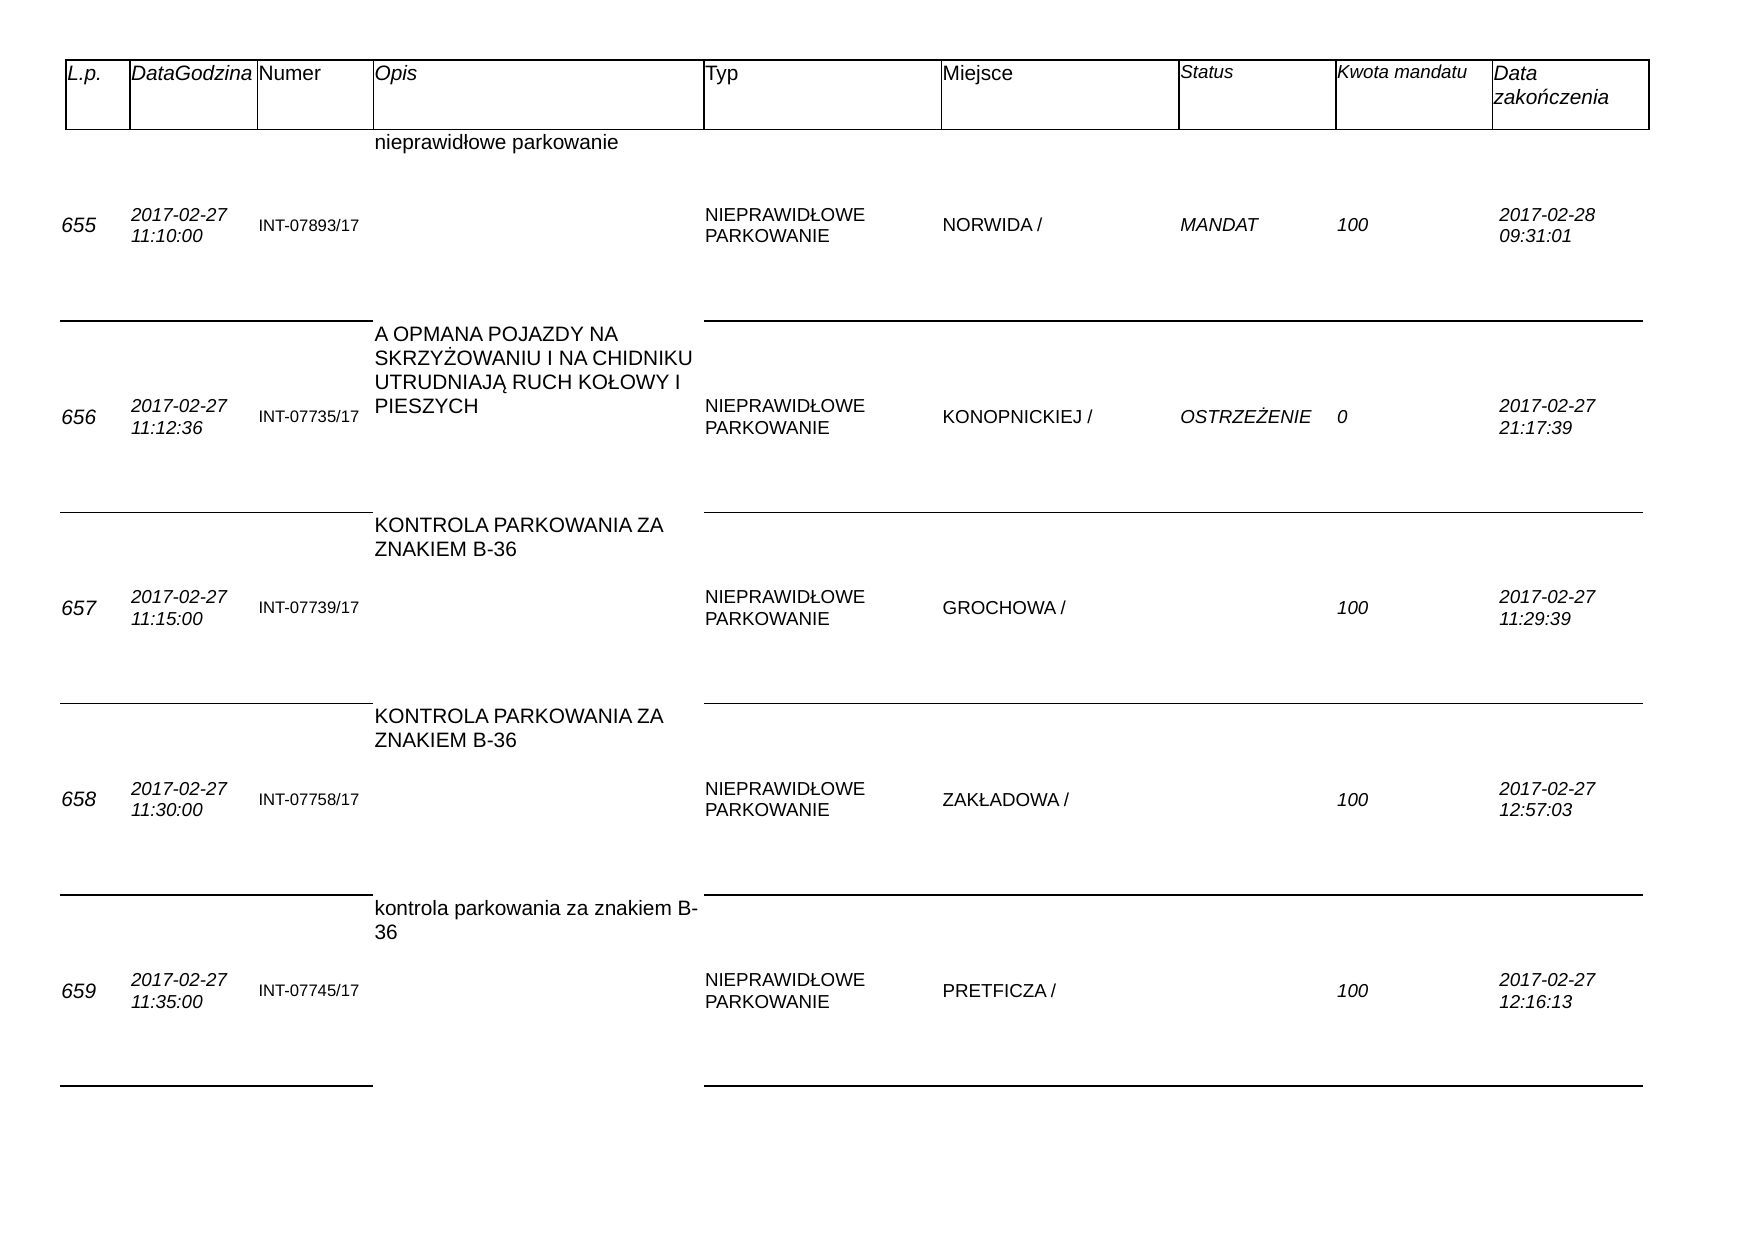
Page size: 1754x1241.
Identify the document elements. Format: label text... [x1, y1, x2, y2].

table_cell 2017-02-27 11:15:00 [130, 513, 257, 703]
table_header Status [1180, 61, 1335, 129]
table_cell 656 [60, 322, 130, 511]
table_cell 100 [1336, 513, 1498, 703]
table_cell 659 [60, 896, 130, 1085]
table_cell 100 [1336, 130, 1498, 320]
table_cell [1643, 894, 1649, 1085]
table_cell MANDAT [1179, 130, 1336, 320]
table_cell 2017-02-28 09:31:01 [1498, 130, 1643, 320]
table_cell [1643, 511, 1649, 703]
table_cell INT-07893/17 [257, 130, 373, 320]
table_cell kontrola parkowania za znakiem B-36 [373, 894, 704, 1085]
table_cell 658 [60, 704, 130, 894]
table_header Opis [374, 61, 703, 129]
table_cell 100 [1336, 896, 1498, 1085]
table_cell NIEPRAWIDŁOWE PARKOWANIE [704, 896, 941, 1085]
table_cell INT-07735/17 [257, 322, 373, 511]
table_cell 2017-02-27 12:57:03 [1498, 704, 1643, 894]
table_cell GROCHOWA / [941, 513, 1179, 703]
table_cell [1643, 320, 1649, 511]
table_cell 2017-02-27 11:35:00 [130, 896, 257, 1085]
table_cell NIEPRAWIDŁOWE PARKOWANIE [704, 513, 941, 703]
table_cell NIEPRAWIDŁOWE PARKOWANIE [704, 322, 941, 511]
table_cell INT-07739/17 [257, 513, 373, 703]
table_cell NORWIDA / [941, 130, 1179, 320]
table_cell 2017-02-27 11:12:36 [130, 322, 257, 511]
table_cell 100 [1336, 704, 1498, 894]
table_cell KONOPNICKIEJ / [941, 322, 1179, 511]
table_cell KONTROLA PARKOWANIA ZA ZNAKIEM B-36 [373, 511, 704, 703]
table_cell [1179, 704, 1336, 894]
table_cell A OPMANA POJAZDY NA SKRZYŻOWANIU I NA CHIDNIKU UTRUDNIAJĄ RUCH KOŁOWY I PIESZYCH [373, 320, 704, 511]
table_header L.p. [67, 61, 129, 129]
table_header Miejsce [942, 61, 1178, 129]
table_cell 2017-02-27 11:10:00 [130, 130, 257, 320]
table_cell OSTRZEŻENIE [1179, 322, 1336, 511]
table_cell NIEPRAWIDŁOWE PARKOWANIE [704, 704, 941, 894]
table_cell [1643, 703, 1649, 894]
table_cell 657 [60, 513, 130, 703]
table_header Typ [705, 61, 941, 129]
table_header Data zakończenia [1493, 61, 1648, 129]
table_cell 655 [60, 129, 130, 320]
table_header DataGodzina [131, 61, 257, 129]
table_cell 2017-02-27 12:16:13 [1498, 896, 1643, 1085]
table_cell NIEPRAWIDŁOWE PARKOWANIE [704, 130, 941, 320]
table_cell ZAKŁADOWA / [941, 704, 1179, 894]
table_cell [1179, 896, 1336, 1085]
table_cell KONTROLA PARKOWANIA ZA ZNAKIEM B-36 [373, 703, 704, 894]
table_header Numer [258, 61, 373, 129]
table_header Kwota mandatu [1337, 61, 1492, 129]
table_cell 2017-02-27 21:17:39 [1498, 322, 1643, 511]
table_cell INT-07745/17 [257, 896, 373, 1085]
table_cell [1643, 130, 1649, 320]
table_cell PRETFICZA / [941, 896, 1179, 1085]
table_cell INT-07758/17 [257, 704, 373, 894]
table_cell 2017-02-27 11:29:39 [1498, 513, 1643, 703]
table_header [60, 59, 65, 129]
table_cell 2017-02-27 11:30:00 [130, 704, 257, 894]
table_cell 0 [1336, 322, 1498, 511]
table_cell nieprawidłowe parkowanie [373, 130, 704, 320]
table_cell [1179, 513, 1336, 703]
